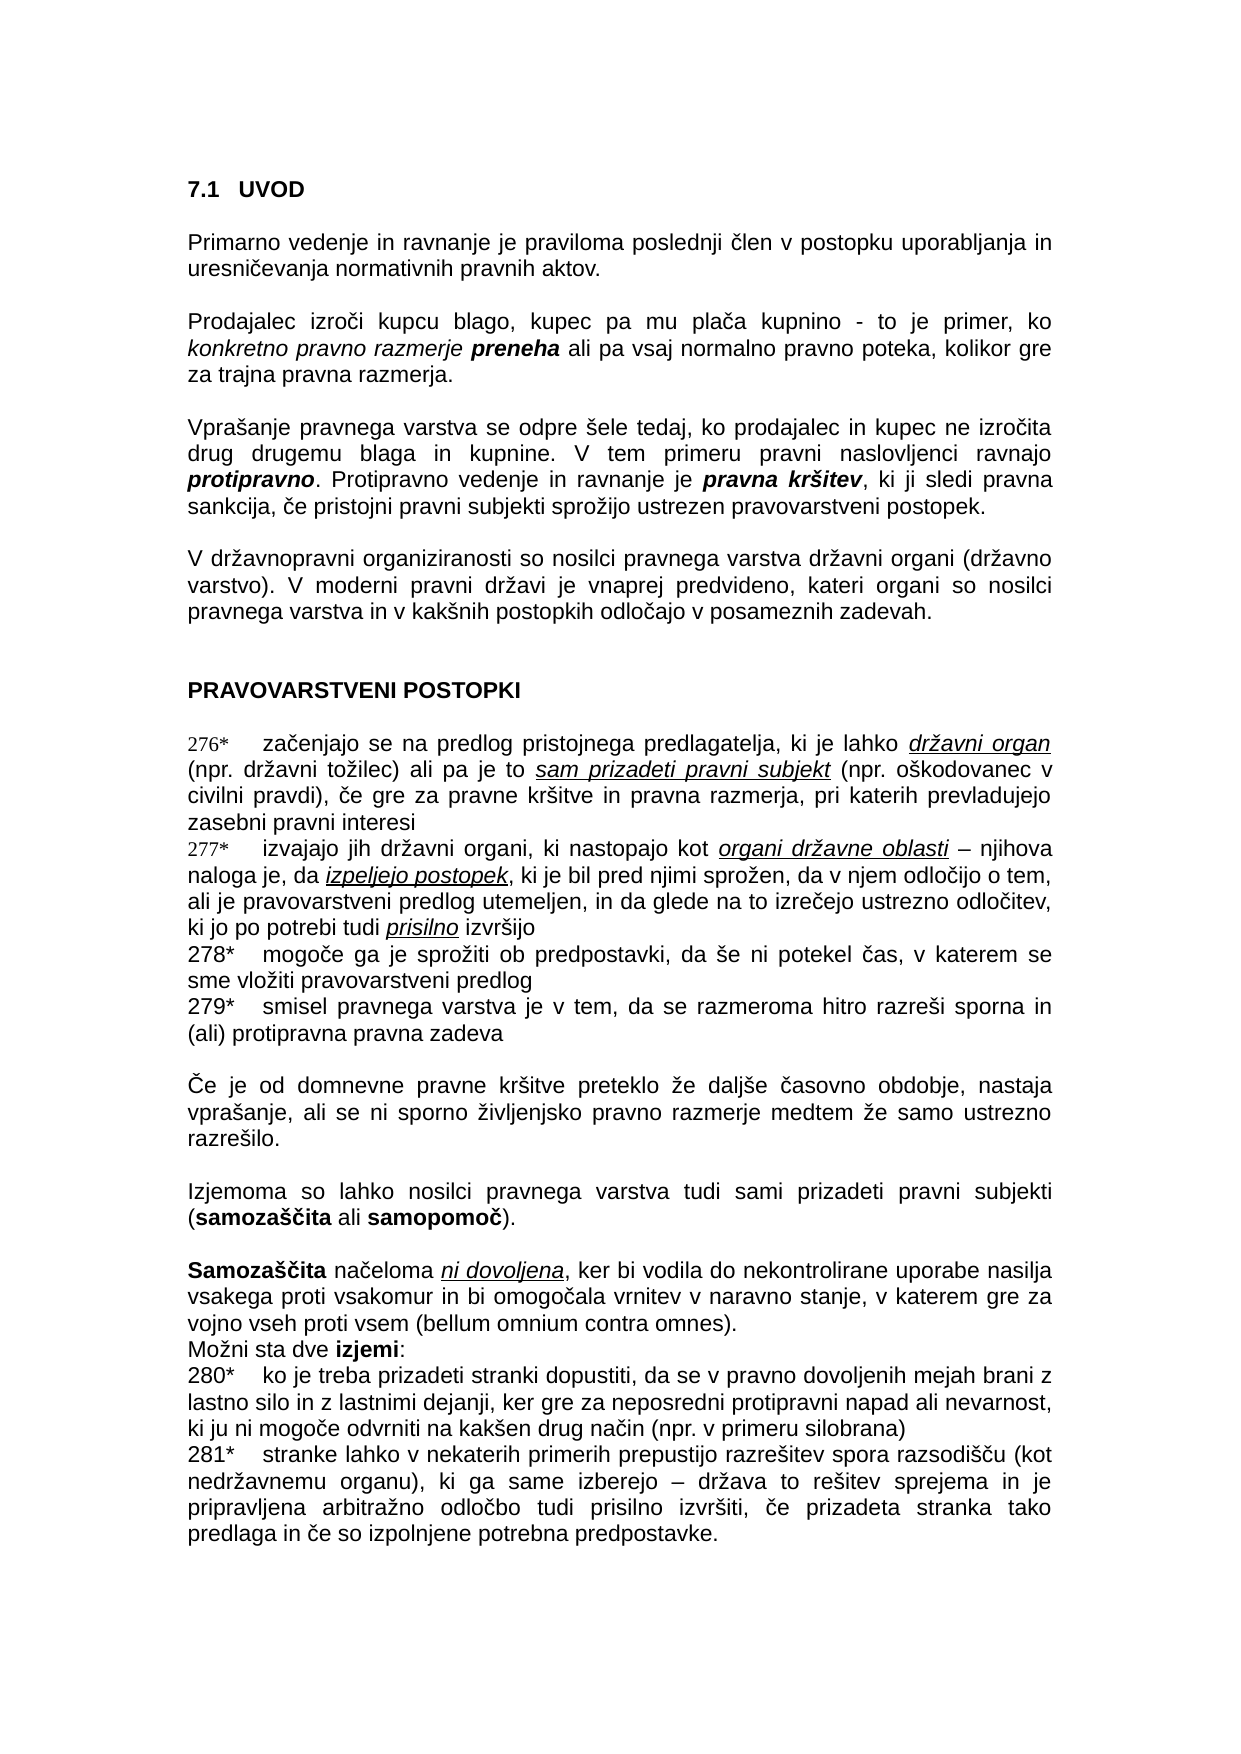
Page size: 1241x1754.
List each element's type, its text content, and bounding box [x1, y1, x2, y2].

text V državnopravni organiziranosti so nosilci pravnega varstva državni organi (državno varstvo). V moderni pravni državi je vnaprej predvideno, kateri organi so nosilci pravnega varstva in v kakšnih postopkih odločajo v posameznih zadevah. [187, 545, 1053, 624]
text PRAVOVARSTVENI POSTOPKI [187, 677, 1053, 703]
text 7.1 UVOD [187, 176, 1053, 203]
text Izjemoma so lahko nosilci pravnega varstva tudi sami prizadeti pravni subjekti (samozaščita ali samopomoč). [187, 1178, 1053, 1231]
text Možni sta dve izjemi: [187, 1336, 1053, 1362]
text Primarno vedenje in ravnanje je praviloma poslednji člen v postopku uporabljanja in uresničevanja normativnih pravnih aktov. [187, 229, 1053, 282]
list smisel pravnega varstva je v tem, da se razmeroma hitro razreši sporna in (ali) protipravna pravna zadeva [187, 993, 1053, 1046]
list stranke lahko v nekaterih primerih prepustijo razrešitev spora razsodišču (kot nedržavnemu organu), ki ga same izberejo – država to rešitev sprejema in je pripravljena arbitražno odločbo tudi prisilno izvršiti, če prizadeta stranka tako predlaga in če so izpolnjene potrebna predpostavke. [187, 1441, 1053, 1547]
text Vprašanje pravnega varstva se odpre šele tedaj, ko prodajalec in kupec ne izročita drug drugemu blaga in kupnine. V tem primeru pravni naslovljenci ravnajo protipravno. Protipravno vedenje in ravnanje je pravna kršitev, ki ji sledi pravna sankcija, če pristojni pravni subjekti sprožijo ustrezen pravovarstveni postopek. [187, 413, 1053, 519]
list izvajajo jih državni organi, ki nastopajo kot organi državne oblasti – njihova naloga je, da izpeljejo postopek, ki je bil pred njimi sprožen, da v njem odločijo o tem, ali je pravovarstveni predlog utemeljen, in da glede na to izrečejo ustrezno odločitev, ki jo po potrebi tudi prisilno izvršijo [187, 835, 1053, 941]
list ko je treba prizadeti stranki dopustiti, da se v pravno dovoljenih mejah brani z lastno silo in z lastnimi dejanji, ker gre za neposredni protipravni napad ali nevarnost, ki ju ni mogoče odvrniti na kakšen drug način (npr. v primeru silobrana) [187, 1362, 1053, 1441]
text Prodajalec izroči kupcu blago, kupec pa mu plača kupnino - to je primer, ko konkretno pravno razmerje preneha ali pa vsaj normalno pravno poteka, kolikor gre za trajna pravna razmerja. [187, 308, 1053, 387]
list začenjajo se na predlog pristojnega predlagatelja, ki je lahko državni organ (npr. državni tožilec) ali pa je to sam prizadeti pravni subjekt (npr. oškodovanec v civilni pravdi), če gre za pravne kršitve in pravna razmerja, pri katerih prevladujejo zasebni pravni interesi [187, 730, 1053, 835]
list mogoče ga je sprožiti ob predpostavki, da še ni potekel čas, v katerem se sme vložiti pravovarstveni predlog [187, 941, 1053, 993]
text Samozaščita načeloma ni dovoljena, ker bi vodila do nekontrolirane uporabe nasilja vsakega proti vsakomur in bi omogočala vrnitev v naravno stanje, v katerem gre za vojno vseh proti vsem (bellum omnium contra omnes). [187, 1257, 1053, 1336]
text Če je od domnevne pravne kršitve preteklo že daljše časovno obdobje, nastaja vprašanje, ali se ni sporno življenjsko pravno razmerje medtem že samo ustrezno razrešilo. [187, 1072, 1053, 1151]
